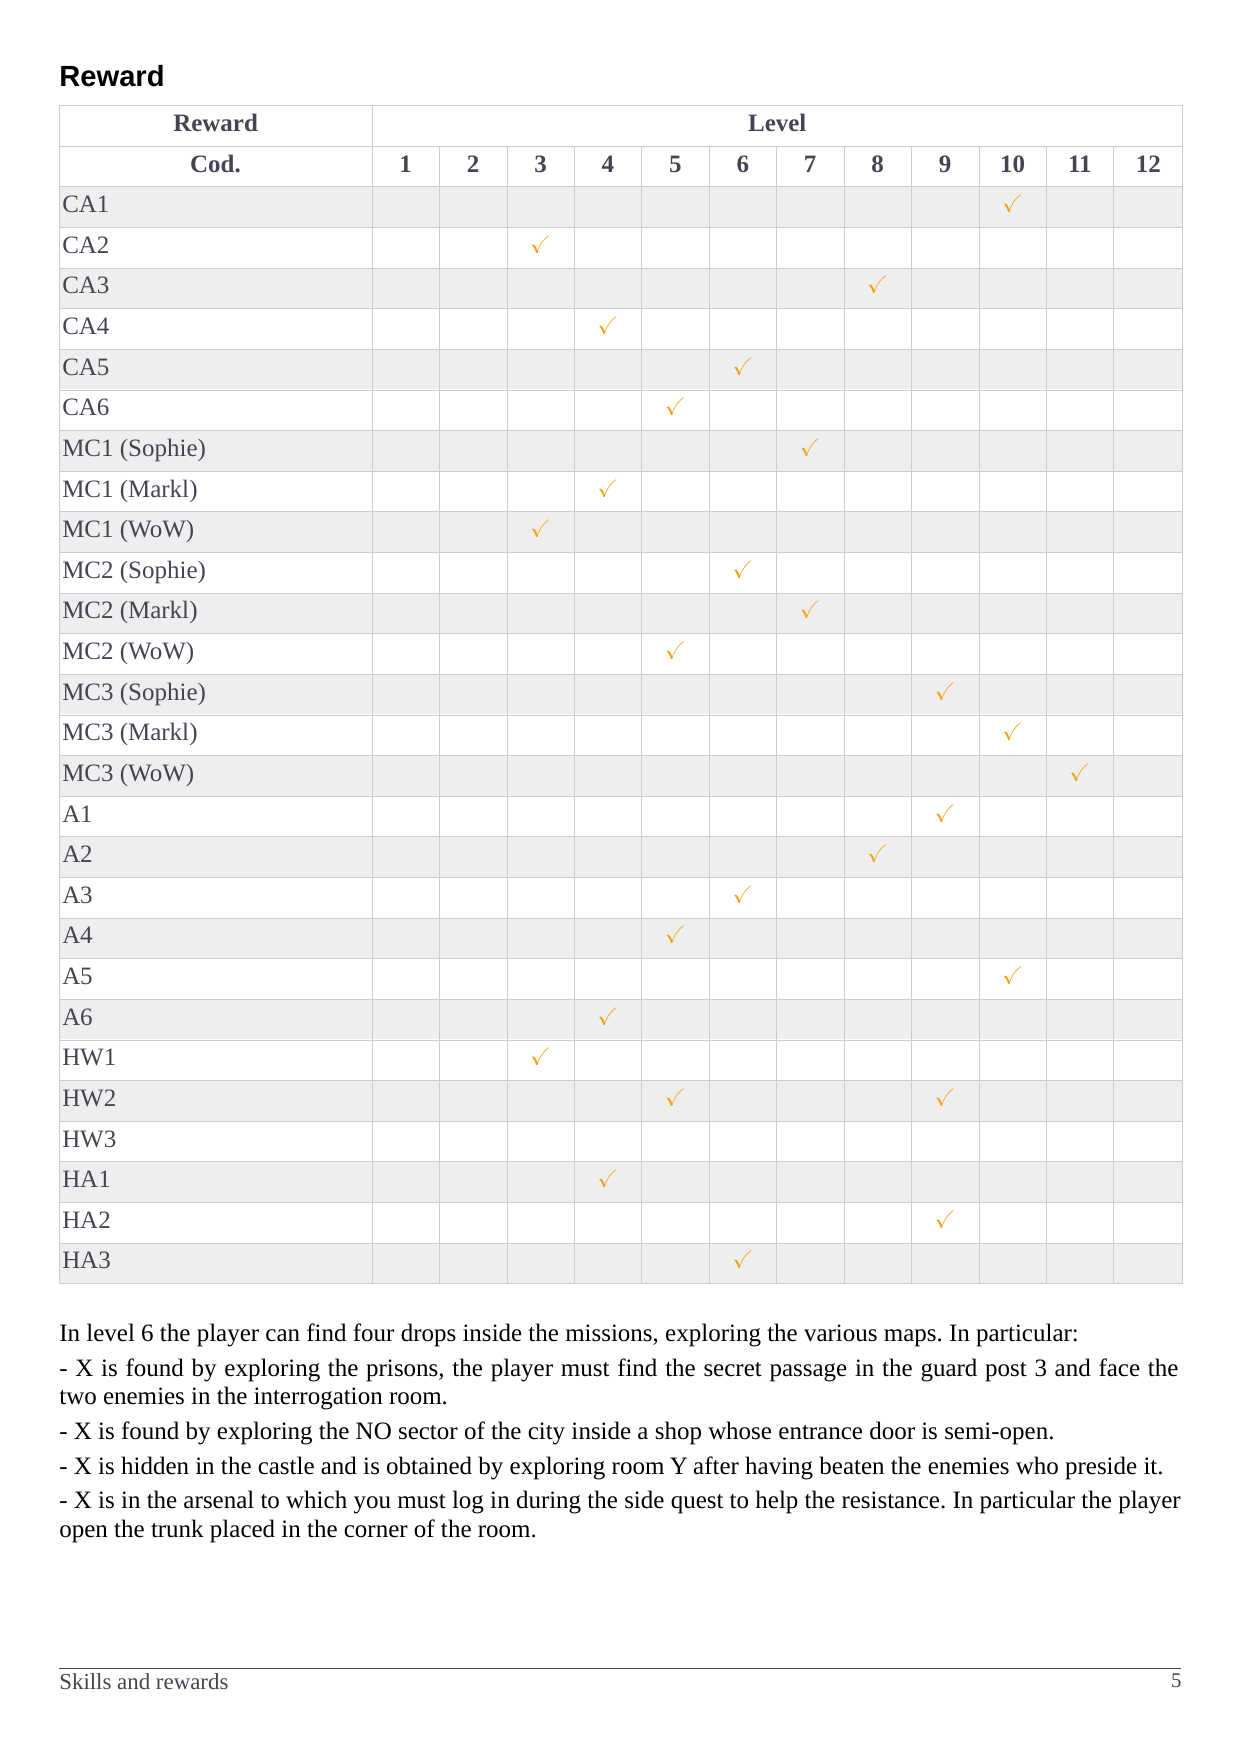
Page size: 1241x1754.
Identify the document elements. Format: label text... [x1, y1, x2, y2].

table_cell [912, 1162, 979, 1202]
table_cell [1114, 512, 1182, 552]
table_cell [912, 187, 979, 227]
table_cell HA1 [60, 1162, 372, 1202]
table_cell [575, 431, 641, 471]
table_cell [440, 472, 507, 511]
table_cell [575, 512, 641, 552]
table_cell [980, 594, 1046, 633]
table_cell [1114, 431, 1182, 471]
table_cell [777, 187, 844, 227]
table_cell [710, 472, 776, 511]
table_cell [710, 309, 776, 349]
table_cell 2 [440, 147, 507, 186]
table_cell [710, 634, 776, 674]
table_cell ✓ [642, 919, 709, 958]
table_cell MC2 (WoW) [60, 634, 372, 674]
table_cell [440, 1122, 507, 1161]
table_cell [575, 919, 641, 958]
table_cell [440, 391, 507, 430]
table_cell [845, 594, 911, 633]
table_cell [1047, 472, 1113, 511]
table_cell [642, 228, 709, 268]
table_cell [912, 1000, 979, 1039]
table_cell [440, 1041, 507, 1080]
table_cell [373, 878, 439, 918]
table_cell [710, 1122, 776, 1161]
table_cell [642, 1122, 709, 1161]
table_cell [1114, 269, 1182, 308]
table_cell [508, 1081, 574, 1121]
table_cell [440, 1000, 507, 1039]
table_cell [845, 797, 911, 836]
table_cell [642, 797, 709, 836]
table_cell [642, 1203, 709, 1243]
table_cell [1047, 431, 1113, 471]
table_cell [508, 1000, 574, 1039]
table_cell [642, 309, 709, 349]
table_cell Cod. [60, 147, 372, 186]
table_cell [845, 675, 911, 714]
table_header Reward [60, 106, 372, 146]
table_cell [777, 350, 844, 389]
table_cell [777, 716, 844, 755]
table_cell [575, 716, 641, 755]
table_cell [373, 1000, 439, 1039]
table_cell [710, 1203, 776, 1243]
table_cell [575, 187, 641, 227]
table_cell [777, 797, 844, 836]
table_cell [508, 1162, 574, 1202]
table_cell [508, 1122, 574, 1161]
table_cell [980, 512, 1046, 552]
table_cell [575, 1081, 641, 1121]
table_cell [508, 1244, 574, 1283]
table_cell [912, 1041, 979, 1080]
table_cell [777, 634, 844, 674]
text - X is found by exploring the prisons, the player must find the secret passage in the guard post 3 and face the two enemies in the interrogation room. [59, 1353, 1181, 1410]
table_cell [980, 309, 1046, 349]
table_cell [575, 959, 641, 999]
table_cell [777, 878, 844, 918]
table_cell [845, 1162, 911, 1202]
table_cell ✓ [912, 797, 979, 836]
table_cell [1114, 228, 1182, 268]
table_cell ✓ [710, 1244, 776, 1283]
table_cell [508, 837, 574, 877]
table_cell [1047, 634, 1113, 674]
table_cell [845, 350, 911, 389]
table_cell 10 [980, 147, 1046, 186]
table_cell [845, 187, 911, 227]
table_cell [845, 1041, 911, 1080]
table_cell ✓ [575, 1000, 641, 1039]
table_cell [1114, 837, 1182, 877]
table_cell 9 [912, 147, 979, 186]
table_cell [1114, 1203, 1182, 1243]
table_cell 11 [1047, 147, 1113, 186]
table_cell [980, 472, 1046, 511]
table_cell [1114, 350, 1182, 389]
table_cell [710, 797, 776, 836]
table_cell [575, 878, 641, 918]
table_cell ✓ [845, 269, 911, 308]
table_cell [845, 1122, 911, 1161]
table_cell [373, 634, 439, 674]
table_cell [980, 553, 1046, 593]
table_cell [845, 431, 911, 471]
table_cell [575, 1244, 641, 1283]
table_cell [642, 878, 709, 918]
table_cell [1047, 1244, 1113, 1283]
table_cell MC1 (Sophie) [60, 431, 372, 471]
table_cell [980, 1000, 1046, 1039]
table_cell 5 [642, 147, 709, 186]
table_cell [575, 594, 641, 633]
table_cell ✓ [575, 472, 641, 511]
table_cell [575, 756, 641, 796]
table_cell [575, 553, 641, 593]
table_cell [1114, 1000, 1182, 1039]
table_cell [373, 269, 439, 308]
table_cell [777, 309, 844, 349]
table_cell [642, 431, 709, 471]
table_cell [373, 1122, 439, 1161]
table_cell [642, 187, 709, 227]
text - X is found by exploring the NO sector of the city inside a shop whose entrance door is semi-open. [59, 1416, 1181, 1445]
table_cell [777, 837, 844, 877]
table_cell [1047, 512, 1113, 552]
table_cell [912, 309, 979, 349]
table_cell [845, 1203, 911, 1243]
table_cell [1047, 391, 1113, 430]
table_cell [845, 1000, 911, 1039]
table_cell [980, 756, 1046, 796]
table_cell [642, 756, 709, 796]
table_cell [373, 594, 439, 633]
table_cell ✓ [508, 228, 574, 268]
table_cell [373, 837, 439, 877]
table_cell ✓ [508, 512, 574, 552]
table_cell ✓ [575, 1162, 641, 1202]
table_cell [373, 553, 439, 593]
table_cell [1047, 1162, 1113, 1202]
table_cell [575, 228, 641, 268]
table_cell HW2 [60, 1081, 372, 1121]
table_cell A1 [60, 797, 372, 836]
table_cell [373, 187, 439, 227]
table_cell [912, 228, 979, 268]
table_cell [1114, 878, 1182, 918]
table_cell [440, 350, 507, 389]
table_cell [373, 1244, 439, 1283]
table_cell [845, 756, 911, 796]
table_cell 7 [777, 147, 844, 186]
table_cell [980, 1203, 1046, 1243]
table_cell [912, 959, 979, 999]
table_cell [912, 1122, 979, 1161]
table_cell [1047, 919, 1113, 958]
table_cell 8 [845, 147, 911, 186]
table_cell [912, 512, 979, 552]
table_cell [373, 959, 439, 999]
table_cell [508, 391, 574, 430]
table_cell [440, 1081, 507, 1121]
table_cell [845, 634, 911, 674]
table_cell 1 [373, 147, 439, 186]
table_cell [777, 269, 844, 308]
table_cell CA6 [60, 391, 372, 430]
table_cell [1114, 634, 1182, 674]
table_cell [980, 919, 1046, 958]
table_cell [440, 553, 507, 593]
table_cell [440, 716, 507, 755]
table_cell [710, 837, 776, 877]
table_cell [980, 431, 1046, 471]
table_cell [642, 269, 709, 308]
table_cell [980, 228, 1046, 268]
table_cell [575, 1041, 641, 1080]
table_cell [1114, 1122, 1182, 1161]
table_cell [980, 350, 1046, 389]
table_cell [777, 472, 844, 511]
table_cell ✓ [508, 1041, 574, 1080]
table_cell [373, 512, 439, 552]
table_cell [912, 472, 979, 511]
table_cell A2 [60, 837, 372, 877]
table_cell [777, 512, 844, 552]
table_cell MC2 (Sophie) [60, 553, 372, 593]
table_cell [710, 228, 776, 268]
table_cell [642, 594, 709, 633]
table_cell [642, 837, 709, 877]
table_cell [440, 797, 507, 836]
table_cell [777, 553, 844, 593]
table_cell [980, 391, 1046, 430]
table_cell [373, 309, 439, 349]
table_cell [777, 959, 844, 999]
table_cell [845, 553, 911, 593]
table_cell [1047, 269, 1113, 308]
table_cell [980, 634, 1046, 674]
table_cell [508, 878, 574, 918]
table_cell [440, 919, 507, 958]
table_cell [1047, 1122, 1113, 1161]
table_cell [642, 1041, 709, 1080]
table_cell [710, 959, 776, 999]
table_cell [1114, 797, 1182, 836]
table_cell [845, 391, 911, 430]
table_cell [710, 269, 776, 308]
table_cell [980, 878, 1046, 918]
table_cell [710, 431, 776, 471]
table_cell [710, 187, 776, 227]
table_cell MC3 (WoW) [60, 756, 372, 796]
table_cell [1114, 1081, 1182, 1121]
table_cell [373, 391, 439, 430]
table_cell [373, 675, 439, 714]
table_cell [1047, 553, 1113, 593]
table_cell ✓ [777, 431, 844, 471]
table_cell [508, 187, 574, 227]
table_cell [980, 1041, 1046, 1080]
table_cell [777, 1244, 844, 1283]
table_cell [1114, 187, 1182, 227]
table_cell [373, 797, 439, 836]
table_cell [777, 1162, 844, 1202]
table_cell [980, 797, 1046, 836]
table_cell [1047, 228, 1113, 268]
table_cell [1114, 959, 1182, 999]
table_cell [440, 634, 507, 674]
table_cell [440, 837, 507, 877]
table_cell [980, 269, 1046, 308]
table_cell ✓ [912, 1081, 979, 1121]
table_cell [373, 228, 439, 268]
table_cell [845, 878, 911, 918]
table_cell [440, 675, 507, 714]
table_cell [508, 594, 574, 633]
table_cell [912, 634, 979, 674]
table_cell [1047, 797, 1113, 836]
table_cell [1047, 959, 1113, 999]
table_cell [845, 919, 911, 958]
table_cell [642, 553, 709, 593]
table_cell [642, 675, 709, 714]
table_cell MC3 (Markl) [60, 716, 372, 755]
table_cell CA4 [60, 309, 372, 349]
table_cell [912, 1244, 979, 1283]
table_cell [710, 1162, 776, 1202]
table_cell MC1 (WoW) [60, 512, 372, 552]
table_cell 6 [710, 147, 776, 186]
table_cell [845, 309, 911, 349]
table_cell [440, 512, 507, 552]
table_cell [1047, 187, 1113, 227]
table_cell CA3 [60, 269, 372, 308]
table_cell [373, 1041, 439, 1080]
table_cell [710, 512, 776, 552]
table_cell [1047, 1203, 1113, 1243]
table_cell [575, 269, 641, 308]
table_cell ✓ [777, 594, 844, 633]
table_cell [912, 391, 979, 430]
table_cell [710, 391, 776, 430]
table_cell [508, 797, 574, 836]
table_cell [373, 716, 439, 755]
table_cell [508, 269, 574, 308]
table_cell A3 [60, 878, 372, 918]
table_cell [912, 269, 979, 308]
table_cell [1047, 878, 1113, 918]
table_cell ✓ [980, 716, 1046, 755]
text - X is in the arsenal to which you must log in during the side quest to help the resistance. In particular the player open the trunk placed in the corner of the room. [59, 1486, 1181, 1543]
table_cell ✓ [1047, 756, 1113, 796]
table_cell ✓ [710, 350, 776, 389]
table_cell [1114, 553, 1182, 593]
table_cell [575, 1122, 641, 1161]
table_cell [575, 837, 641, 877]
table_cell [642, 1162, 709, 1202]
table_cell [440, 959, 507, 999]
table_cell [508, 756, 574, 796]
table_cell [642, 512, 709, 552]
table_cell [440, 594, 507, 633]
table_cell [980, 1081, 1046, 1121]
table_cell [777, 919, 844, 958]
table_cell 3 [508, 147, 574, 186]
table_cell [1114, 472, 1182, 511]
table_cell [1114, 594, 1182, 633]
table_cell [777, 1000, 844, 1039]
table_cell ✓ [912, 1203, 979, 1243]
table_cell ✓ [912, 675, 979, 714]
table_cell [373, 350, 439, 389]
table_cell [373, 1203, 439, 1243]
table_cell [777, 675, 844, 714]
table_cell [508, 431, 574, 471]
table_cell [440, 228, 507, 268]
table_cell [845, 512, 911, 552]
table_cell [980, 675, 1046, 714]
table_cell [845, 228, 911, 268]
table_cell [508, 959, 574, 999]
table_cell [508, 350, 574, 389]
table_cell [508, 1203, 574, 1243]
table_cell [1114, 919, 1182, 958]
table_cell [1047, 675, 1113, 714]
table_cell [777, 1041, 844, 1080]
table_cell A6 [60, 1000, 372, 1039]
table_cell [508, 634, 574, 674]
table_cell [575, 1203, 641, 1243]
table_cell CA5 [60, 350, 372, 389]
table_cell [642, 1000, 709, 1039]
table_cell [980, 837, 1046, 877]
subtitle Reward [59, 59, 1181, 93]
table_cell ✓ [845, 837, 911, 877]
table_cell [777, 228, 844, 268]
table_cell [642, 350, 709, 389]
table_cell [575, 675, 641, 714]
table_cell [1047, 1000, 1113, 1039]
table_cell MC1 (Markl) [60, 472, 372, 511]
table_cell [845, 1081, 911, 1121]
table_cell [777, 1081, 844, 1121]
table_cell [845, 959, 911, 999]
table_cell [373, 756, 439, 796]
table_cell [1114, 756, 1182, 796]
table_cell CA2 [60, 228, 372, 268]
table_header Level [373, 106, 1182, 146]
table_cell [1114, 1162, 1182, 1202]
table_cell [912, 431, 979, 471]
table_cell HW1 [60, 1041, 372, 1080]
table_cell [642, 1244, 709, 1283]
table_cell [373, 431, 439, 471]
table_cell 4 [575, 147, 641, 186]
table_cell [710, 716, 776, 755]
table_cell ✓ [642, 391, 709, 430]
table_cell [508, 919, 574, 958]
table_cell [710, 594, 776, 633]
table_cell [440, 309, 507, 349]
table_cell [912, 716, 979, 755]
table_cell MC3 (Sophie) [60, 675, 372, 714]
table_cell ✓ [980, 959, 1046, 999]
table_cell [642, 716, 709, 755]
table_cell [440, 1162, 507, 1202]
table_cell [912, 594, 979, 633]
table_cell [980, 1122, 1046, 1161]
table_cell ✓ [642, 1081, 709, 1121]
table_cell [373, 1162, 439, 1202]
table_cell [710, 675, 776, 714]
table_cell [1114, 1244, 1182, 1283]
table_cell ✓ [710, 878, 776, 918]
table_cell [373, 1081, 439, 1121]
table_cell [1114, 716, 1182, 755]
table_cell [440, 431, 507, 471]
table_cell [777, 756, 844, 796]
table_cell [845, 716, 911, 755]
table_cell [508, 716, 574, 755]
table_cell HW3 [60, 1122, 372, 1161]
table_cell [440, 269, 507, 308]
table_cell [777, 1122, 844, 1161]
table_cell [508, 309, 574, 349]
table_cell [508, 553, 574, 593]
table_cell [845, 472, 911, 511]
table_cell [710, 919, 776, 958]
table_cell [440, 1203, 507, 1243]
table_cell [508, 675, 574, 714]
table_cell A5 [60, 959, 372, 999]
table_cell [440, 878, 507, 918]
table_cell CA1 [60, 187, 372, 227]
table_cell [912, 837, 979, 877]
table_cell [373, 919, 439, 958]
table_cell [1047, 837, 1113, 877]
table_cell [1114, 309, 1182, 349]
table_cell [642, 472, 709, 511]
table_cell [1047, 716, 1113, 755]
table_cell [777, 391, 844, 430]
table_cell [508, 472, 574, 511]
table_cell [575, 391, 641, 430]
table_cell [710, 1081, 776, 1121]
table_cell [1047, 309, 1113, 349]
table_cell [777, 1203, 844, 1243]
table_cell [575, 797, 641, 836]
table_cell HA3 [60, 1244, 372, 1283]
table_cell [1114, 675, 1182, 714]
table_cell [710, 756, 776, 796]
table_cell [1047, 350, 1113, 389]
table_cell [575, 634, 641, 674]
table_cell [912, 756, 979, 796]
table_cell A4 [60, 919, 372, 958]
table_cell [912, 919, 979, 958]
table_cell [912, 350, 979, 389]
table_cell ✓ [710, 553, 776, 593]
table_cell [845, 1244, 911, 1283]
table_cell [1047, 1041, 1113, 1080]
table_cell [1114, 1041, 1182, 1080]
table_cell 12 [1114, 147, 1182, 186]
table_cell [373, 472, 439, 511]
table_cell MC2 (Markl) [60, 594, 372, 633]
table_cell [575, 350, 641, 389]
table_cell [1047, 594, 1113, 633]
table_cell [980, 1244, 1046, 1283]
table_cell [642, 959, 709, 999]
table_cell [980, 1162, 1046, 1202]
table_cell ✓ [642, 634, 709, 674]
table_cell [440, 756, 507, 796]
table_cell [440, 1244, 507, 1283]
table_cell [440, 187, 507, 227]
table_cell [710, 1041, 776, 1080]
text - X is hidden in the castle and is obtained by exploring room Y after having beaten the enemies who preside it. [59, 1451, 1181, 1479]
text In level 6 the player can find four drops inside the missions, exploring the various maps. In particular: [59, 1318, 1181, 1347]
table_cell [1114, 391, 1182, 430]
table_cell [1047, 1081, 1113, 1121]
table_cell ✓ [980, 187, 1046, 227]
table_cell ✓ [575, 309, 641, 349]
table_cell [912, 878, 979, 918]
table_cell HA2 [60, 1203, 372, 1243]
table_cell [912, 553, 979, 593]
table_cell [710, 1000, 776, 1039]
